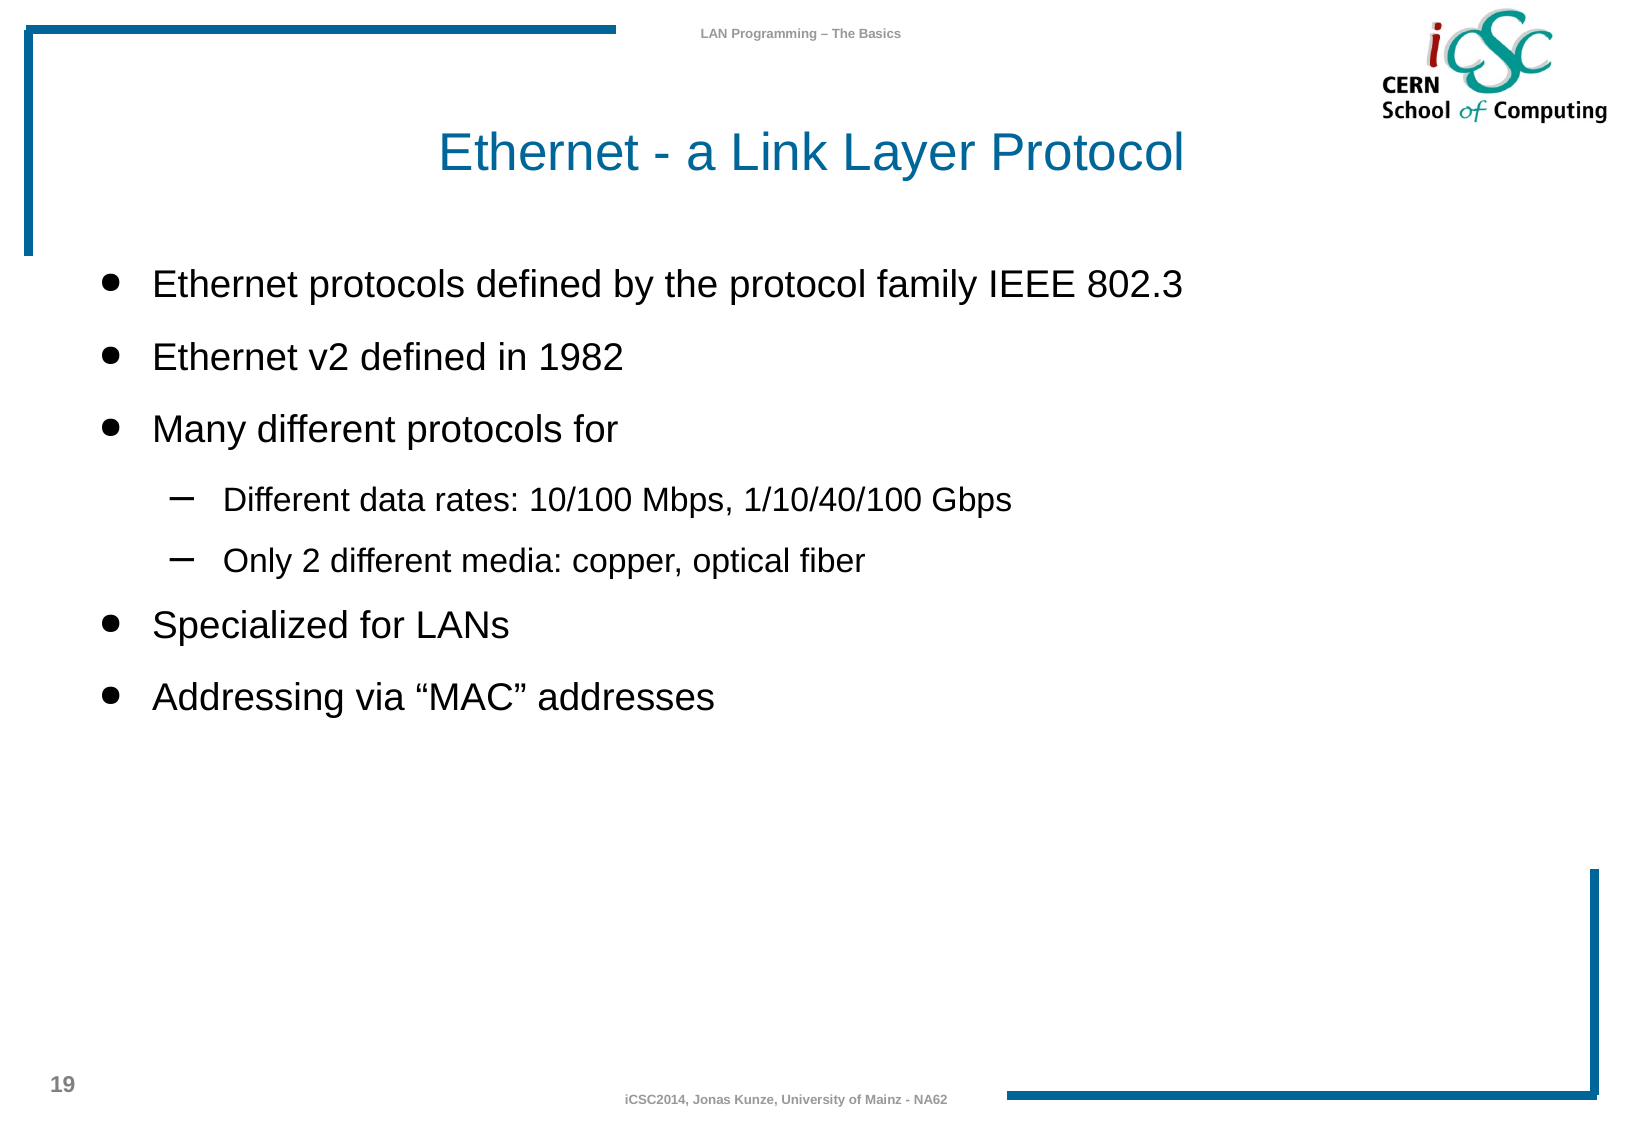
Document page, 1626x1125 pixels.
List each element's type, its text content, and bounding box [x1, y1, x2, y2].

list Ethernet protocols defined by the protocol family IEEE 802.3 Ethernet v2 defined in 1982 Many different protocols for Different data rates: 10/100 Mbps, 1/10/40/100 Gbps Only 2 different media: copper, optical fiber Specialized for LANs Addressing via “MAC” addresses [81, 263, 1512, 1051]
title Ethernet - a Link Layer Protocol [81, 44, 1544, 233]
picture [1381, 8, 1608, 125]
